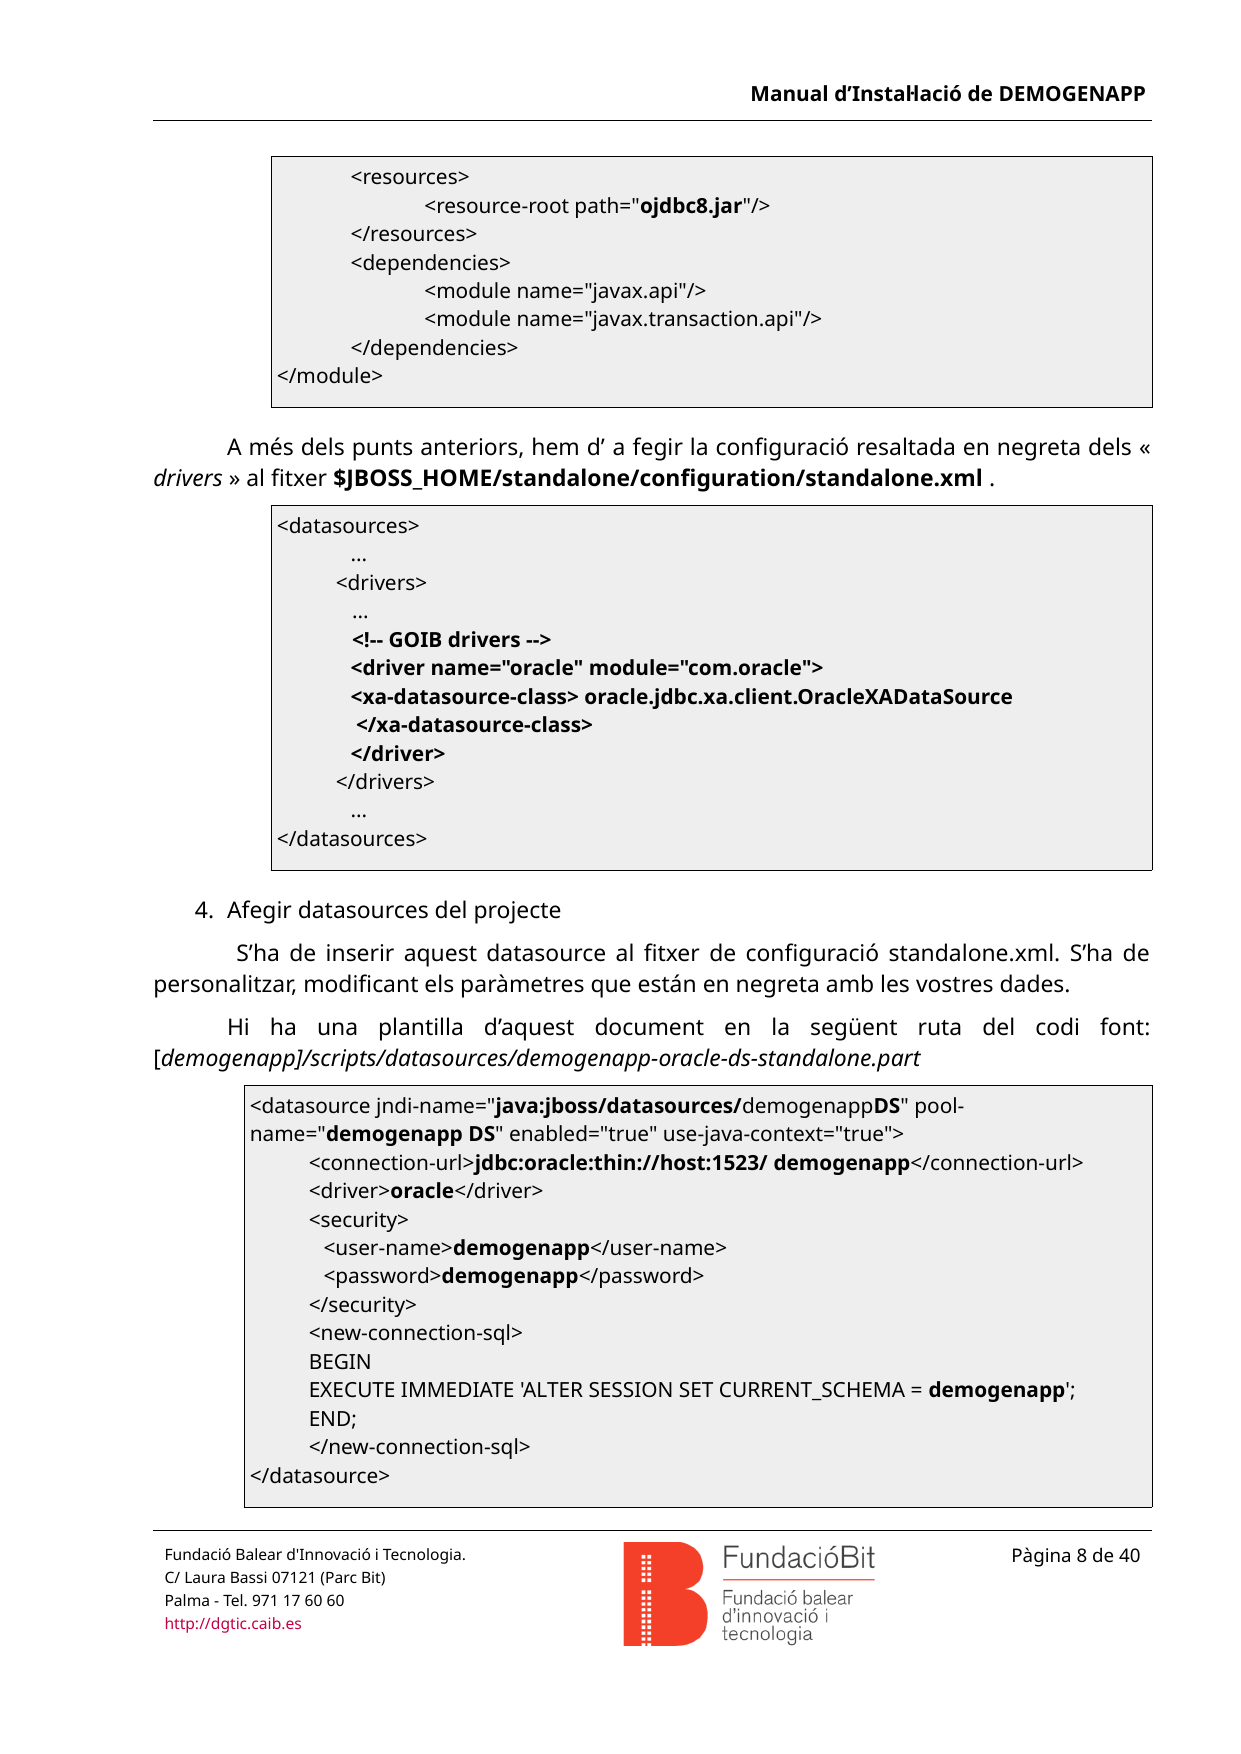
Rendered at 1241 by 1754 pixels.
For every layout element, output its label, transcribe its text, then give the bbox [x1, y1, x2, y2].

table_header <resources> <resource-root path="ojdbc8.jar"/> </resources> <dependencies> <module name="javax.api"/> <module name="javax.transaction.api"/> </dependencies> </module> [272, 157, 1152, 407]
text A més dels punts anteriors, hem d’ a fegir la configuració resaltada en negreta dels « drivers » al fitxer $JBOSS_HOME/standalone/configuration/standalone.xml . [153, 431, 1152, 493]
table_header <datasource jndi-name="java:jboss/datasources/demogenappDS" pool-name="demogenapp DS" enabled="true" use-java-context="true"> <connection-url>jdbc:oracle:thin://host:1523/ demogenapp</connection-url> <driver>oracle</driver> <security> <user-name>demogenapp</user-name> <password>demogenapp</password> </security> <new-connection-sql> BEGIN EXECUTE IMMEDIATE 'ALTER SESSION SET CURRENT_SCHEMA = demogenapp'; END; </new-connection-sql> </datasource> [245, 1086, 1152, 1507]
picture [623, 1542, 875, 1646]
table_header <datasources> ... <drivers> ... <!-- GOIB drivers --> <driver name="oracle" module="com.oracle"> <xa-datasource-class> oracle.jdbc.xa.client.OracleXADataSource </xa-datasource-class> </driver> </drivers> ... </datasources> [272, 506, 1152, 870]
text S’ha de inserir aquest datasource al fitxer de configuració standalone.xml. S’ha de personalitzar, modificant els paràmetres que están en negreta amb les vostres dades. [153, 937, 1152, 999]
text 4. Afegir datasources del projecte [153, 894, 1152, 925]
text Hi ha una plantilla d’aquest document en la següent ruta del codi font: [demogenapp]/scripts/datasources/demogenapp-oracle-ds-standalone.part [153, 1011, 1152, 1073]
